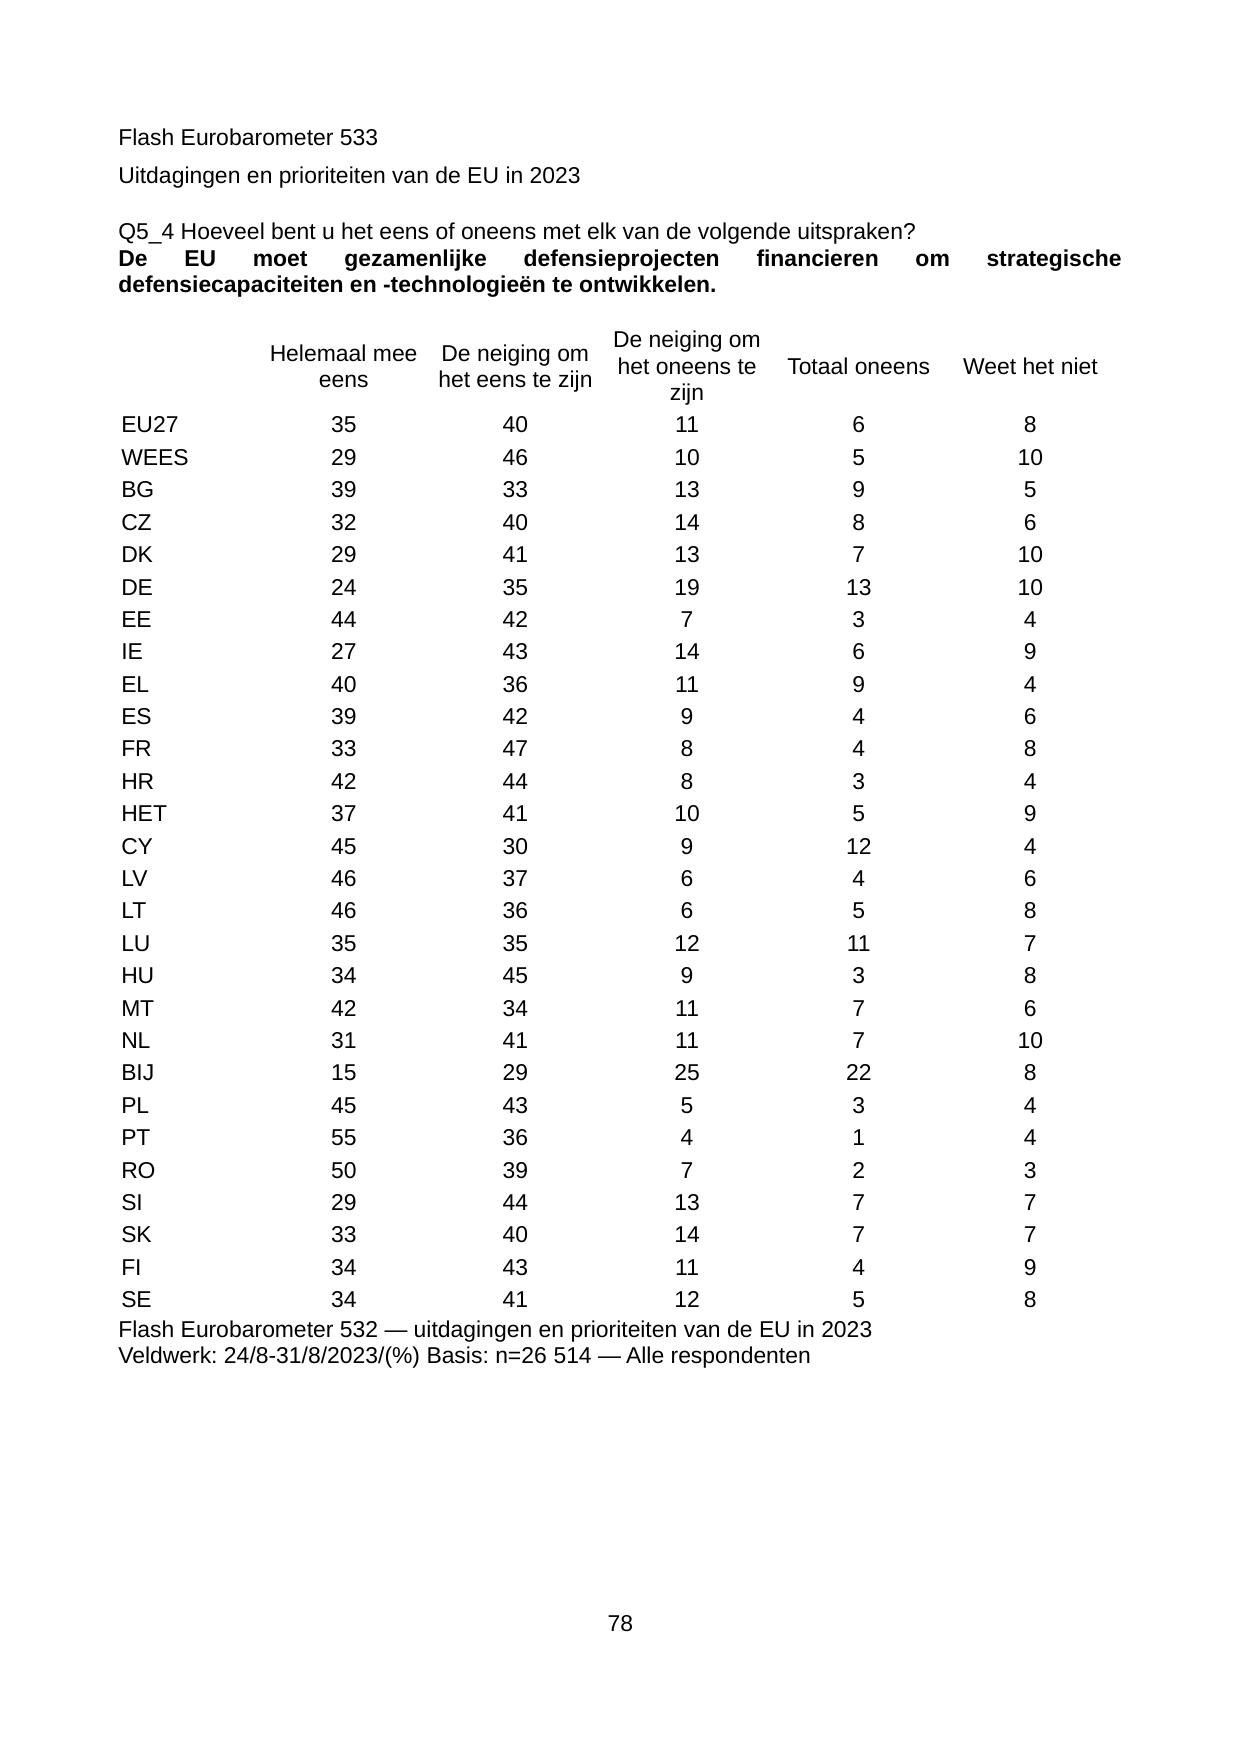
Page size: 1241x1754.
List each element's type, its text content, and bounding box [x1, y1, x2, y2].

table_cell 3 [773, 959, 944, 992]
table_cell 34 [258, 1283, 429, 1316]
table_cell 35 [429, 570, 601, 603]
table_cell 12 [773, 830, 944, 862]
table_cell SE [118, 1283, 258, 1316]
table_header Weet het niet [944, 324, 1116, 408]
table_cell NL [118, 1024, 258, 1056]
table_cell 13 [773, 570, 944, 603]
table_cell 14 [601, 506, 773, 538]
table_cell SK [118, 1218, 258, 1251]
table_cell 6 [944, 862, 1116, 894]
table_cell 44 [258, 603, 429, 635]
text De EU moet gezamenlijke defensieprojecten financieren om strategische defensiecapaciteiten en -technologieën te ontwikkelen. [118, 244, 1122, 297]
table_cell WEES [118, 441, 258, 473]
table_cell 8 [601, 733, 773, 765]
table_cell 35 [258, 927, 429, 959]
table_cell 10 [601, 441, 773, 473]
table_cell 8 [944, 959, 1116, 992]
table_cell 5 [773, 797, 944, 829]
table_cell LV [118, 862, 258, 894]
table_cell 41 [429, 797, 601, 829]
text Veldwerk: 24/8-31/8/2023/(%) Basis: n=26 514 — Alle respondenten [118, 1342, 1122, 1368]
table_cell 9 [773, 473, 944, 506]
table_cell 5 [601, 1089, 773, 1121]
table_cell 8 [944, 1283, 1116, 1316]
table_cell 8 [944, 409, 1116, 441]
table_cell FR [118, 733, 258, 765]
table_cell 46 [258, 862, 429, 894]
table_cell 7 [944, 1218, 1116, 1251]
table_cell 31 [258, 1024, 429, 1056]
table_cell 22 [773, 1056, 944, 1089]
table_cell 11 [773, 927, 944, 959]
table_cell 24 [258, 570, 429, 603]
table_cell 1 [773, 1121, 944, 1153]
table_cell 11 [601, 992, 773, 1024]
table_cell 7 [773, 1218, 944, 1251]
table_cell 44 [429, 1186, 601, 1218]
table_cell 3 [773, 1089, 944, 1121]
table_cell 9 [944, 797, 1116, 829]
table_cell 7 [773, 992, 944, 1024]
table_cell SI [118, 1186, 258, 1218]
table_cell BG [118, 473, 258, 506]
text Flash Eurobarometer 532 — uitdagingen en prioriteiten van de EU in 2023 [118, 1316, 1122, 1342]
table_cell 5 [773, 441, 944, 473]
table_cell ES [118, 700, 258, 732]
table_cell 8 [773, 506, 944, 538]
table_cell 41 [429, 538, 601, 570]
table_cell 7 [944, 927, 1116, 959]
table_cell 11 [601, 409, 773, 441]
table_cell 43 [429, 1089, 601, 1121]
table_cell 14 [601, 1218, 773, 1251]
table_cell 39 [258, 700, 429, 732]
table_cell 37 [429, 862, 601, 894]
table_cell 44 [429, 765, 601, 797]
table_cell 42 [429, 603, 601, 635]
table_cell 40 [258, 668, 429, 700]
table_cell RO [118, 1154, 258, 1186]
table_cell 47 [429, 733, 601, 765]
table_cell 10 [944, 570, 1116, 603]
table_cell 42 [258, 992, 429, 1024]
table_cell 12 [601, 1283, 773, 1316]
table_cell 40 [429, 1218, 601, 1251]
table_cell 4 [773, 700, 944, 732]
table_cell 36 [429, 894, 601, 927]
table_cell FI [118, 1251, 258, 1283]
table_cell 39 [429, 1154, 601, 1186]
table_cell 11 [601, 1251, 773, 1283]
table_cell 45 [258, 1089, 429, 1121]
table_cell 4 [944, 603, 1116, 635]
table_cell 43 [429, 1251, 601, 1283]
table_cell 4 [601, 1121, 773, 1153]
table_cell 2 [773, 1154, 944, 1186]
table_cell 35 [258, 409, 429, 441]
table_cell 7 [773, 538, 944, 570]
text Q5_4 Hoeveel bent u het eens of oneens met elk van de volgende uitspraken? [118, 218, 1122, 244]
table_cell HU [118, 959, 258, 992]
table_cell 35 [429, 927, 601, 959]
table_cell 50 [258, 1154, 429, 1186]
table_cell 10 [601, 797, 773, 829]
table_cell PT [118, 1121, 258, 1153]
table_cell 34 [258, 959, 429, 992]
table_cell 29 [258, 538, 429, 570]
table_cell 33 [429, 473, 601, 506]
table_cell 46 [258, 894, 429, 927]
table_cell 6 [944, 506, 1116, 538]
table_cell 9 [601, 959, 773, 992]
table_cell 8 [944, 733, 1116, 765]
table_cell 7 [773, 1024, 944, 1056]
table_cell 6 [773, 409, 944, 441]
table_cell 3 [944, 1154, 1116, 1186]
table_cell 8 [944, 1056, 1116, 1089]
table_header De neiging om het eens te zijn [429, 324, 601, 408]
table_cell 41 [429, 1283, 601, 1316]
table_cell 4 [773, 1251, 944, 1283]
table_cell 12 [601, 927, 773, 959]
table_cell 19 [601, 570, 773, 603]
table_header [118, 324, 258, 408]
table_cell 6 [773, 635, 944, 668]
table_cell 42 [429, 700, 601, 732]
table_cell 33 [258, 733, 429, 765]
table_cell 34 [429, 992, 601, 1024]
table_cell 10 [944, 538, 1116, 570]
table_cell 5 [773, 894, 944, 927]
table_cell 8 [944, 894, 1116, 927]
table_cell 13 [601, 538, 773, 570]
table_cell 4 [944, 830, 1116, 862]
table_cell 27 [258, 635, 429, 668]
table_cell 7 [944, 1186, 1116, 1218]
table_cell 7 [773, 1186, 944, 1218]
table_cell 42 [258, 765, 429, 797]
table_cell HET [118, 797, 258, 829]
table_cell PL [118, 1089, 258, 1121]
table_header Totaal oneens [773, 324, 944, 408]
table_cell 13 [601, 473, 773, 506]
table_cell DK [118, 538, 258, 570]
table_cell 9 [773, 668, 944, 700]
table_cell 7 [601, 603, 773, 635]
table_cell 13 [601, 1186, 773, 1218]
table_cell 30 [429, 830, 601, 862]
table_cell 6 [944, 700, 1116, 732]
table_cell 40 [429, 409, 601, 441]
table_cell 4 [944, 668, 1116, 700]
table_cell 9 [601, 830, 773, 862]
table_cell 4 [944, 765, 1116, 797]
table_cell 29 [429, 1056, 601, 1089]
table_cell 41 [429, 1024, 601, 1056]
table_cell 46 [429, 441, 601, 473]
table_header De neiging om het oneens te zijn [601, 324, 773, 408]
table_cell 15 [258, 1056, 429, 1089]
table_cell 45 [429, 959, 601, 992]
table_cell 4 [773, 733, 944, 765]
table_cell 39 [258, 473, 429, 506]
table_cell 4 [944, 1089, 1116, 1121]
table_cell 11 [601, 1024, 773, 1056]
table_cell BIJ [118, 1056, 258, 1089]
table_cell 43 [429, 635, 601, 668]
table_cell 29 [258, 1186, 429, 1218]
table_cell LT [118, 894, 258, 927]
table_cell 11 [601, 668, 773, 700]
table_cell 40 [429, 506, 601, 538]
table_cell 5 [944, 473, 1116, 506]
table_cell 36 [429, 668, 601, 700]
table_cell LU [118, 927, 258, 959]
table_cell IE [118, 635, 258, 668]
table_cell CY [118, 830, 258, 862]
table_cell 25 [601, 1056, 773, 1089]
table_cell 3 [773, 603, 944, 635]
table_cell 29 [258, 441, 429, 473]
table_cell 6 [601, 862, 773, 894]
table_cell 33 [258, 1218, 429, 1251]
table_cell CZ [118, 506, 258, 538]
table_cell 45 [258, 830, 429, 862]
table_cell 9 [944, 635, 1116, 668]
table_cell 3 [773, 765, 944, 797]
table_cell 8 [601, 765, 773, 797]
table_cell 32 [258, 506, 429, 538]
table_cell EL [118, 668, 258, 700]
table_cell 36 [429, 1121, 601, 1153]
table_cell 14 [601, 635, 773, 668]
table_cell 5 [773, 1283, 944, 1316]
table_cell MT [118, 992, 258, 1024]
table_cell 37 [258, 797, 429, 829]
table_cell HR [118, 765, 258, 797]
table_cell 34 [258, 1251, 429, 1283]
table_cell DE [118, 570, 258, 603]
table_cell 10 [944, 441, 1116, 473]
table_cell 4 [773, 862, 944, 894]
table_cell 9 [944, 1251, 1116, 1283]
table_cell 6 [601, 894, 773, 927]
table_cell 7 [601, 1154, 773, 1186]
table_cell EU27 [118, 409, 258, 441]
table_header Helemaal mee eens [258, 324, 429, 408]
table_cell EE [118, 603, 258, 635]
table_cell 10 [944, 1024, 1116, 1056]
table_cell 6 [944, 992, 1116, 1024]
table_cell 9 [601, 700, 773, 732]
table_cell 55 [258, 1121, 429, 1153]
table_cell 4 [944, 1121, 1116, 1153]
